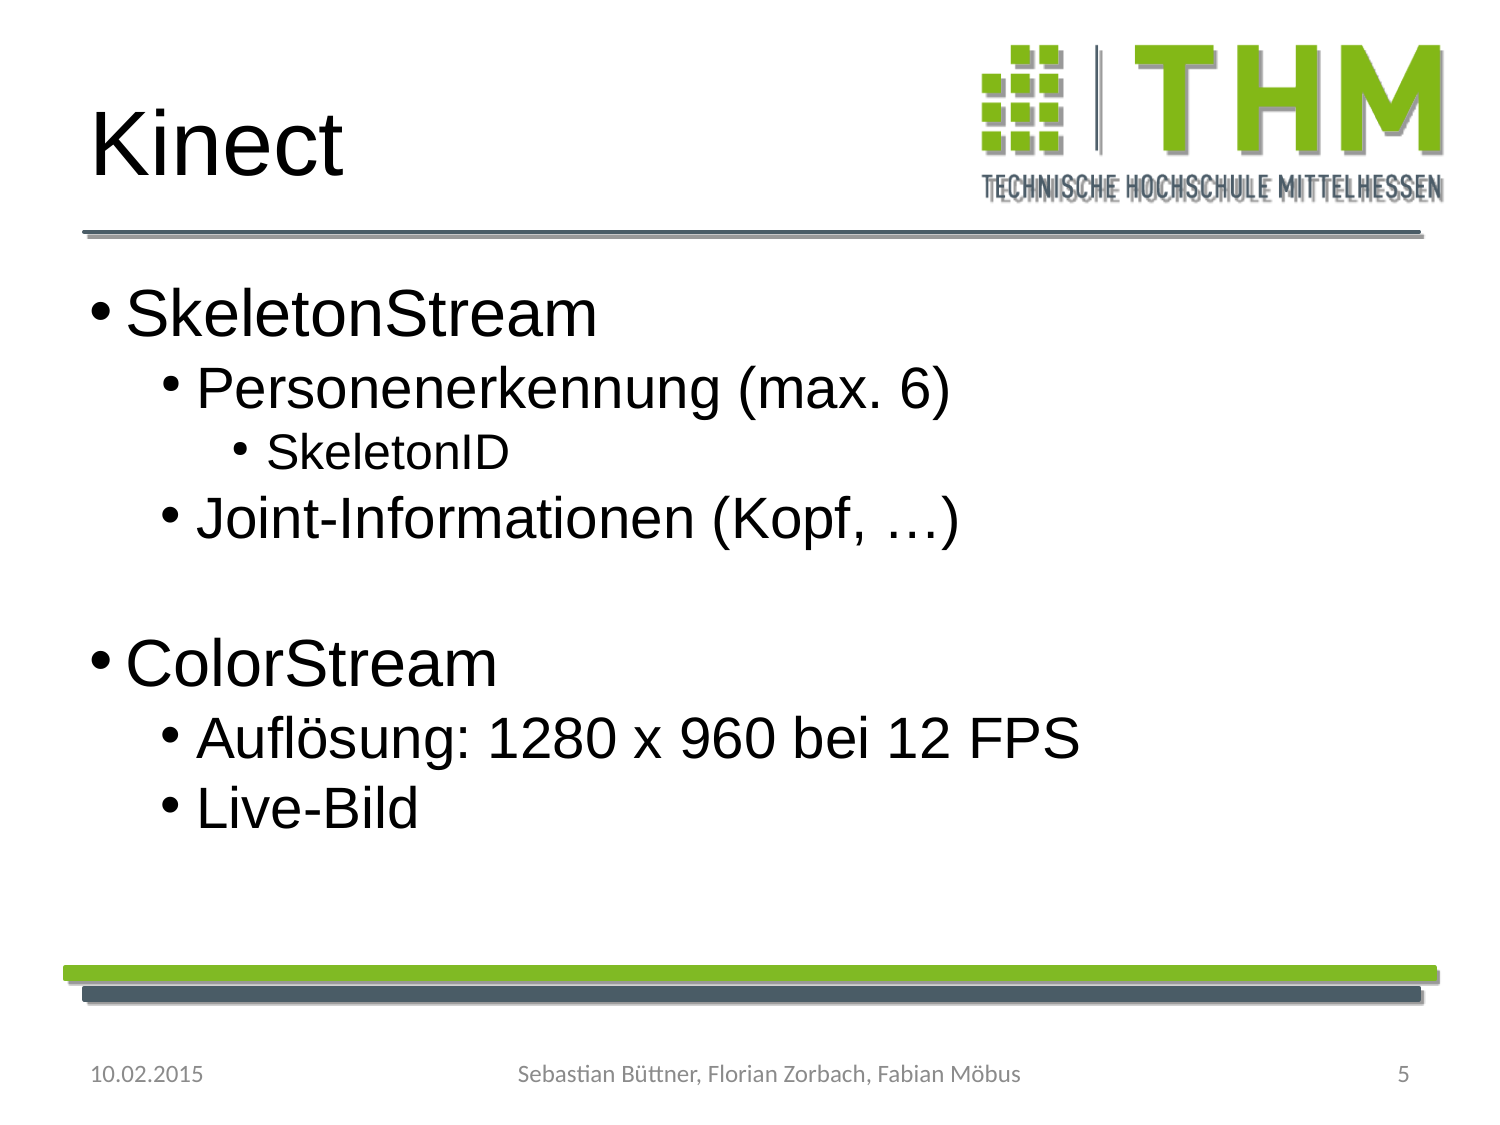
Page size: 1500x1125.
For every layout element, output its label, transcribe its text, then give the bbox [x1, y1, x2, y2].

text_box Sebastian Büttner, Florian Zorbach, Fabian Möbus [490, 1042, 1051, 1103]
picture [974, 30, 1448, 208]
text_box 10.02.2015 [74, 1042, 425, 1103]
text_box Kinect [75, 45, 1425, 233]
text_box [1074, 1042, 1425, 1103]
text_box SkeletonStream Personenerkennung (max. 6) SkeletonID Joint-Informationen (Kopf, …) ColorStream Auflösung: 1280 x 960 bei 12 FPS Live-Bild [75, 262, 1425, 1005]
